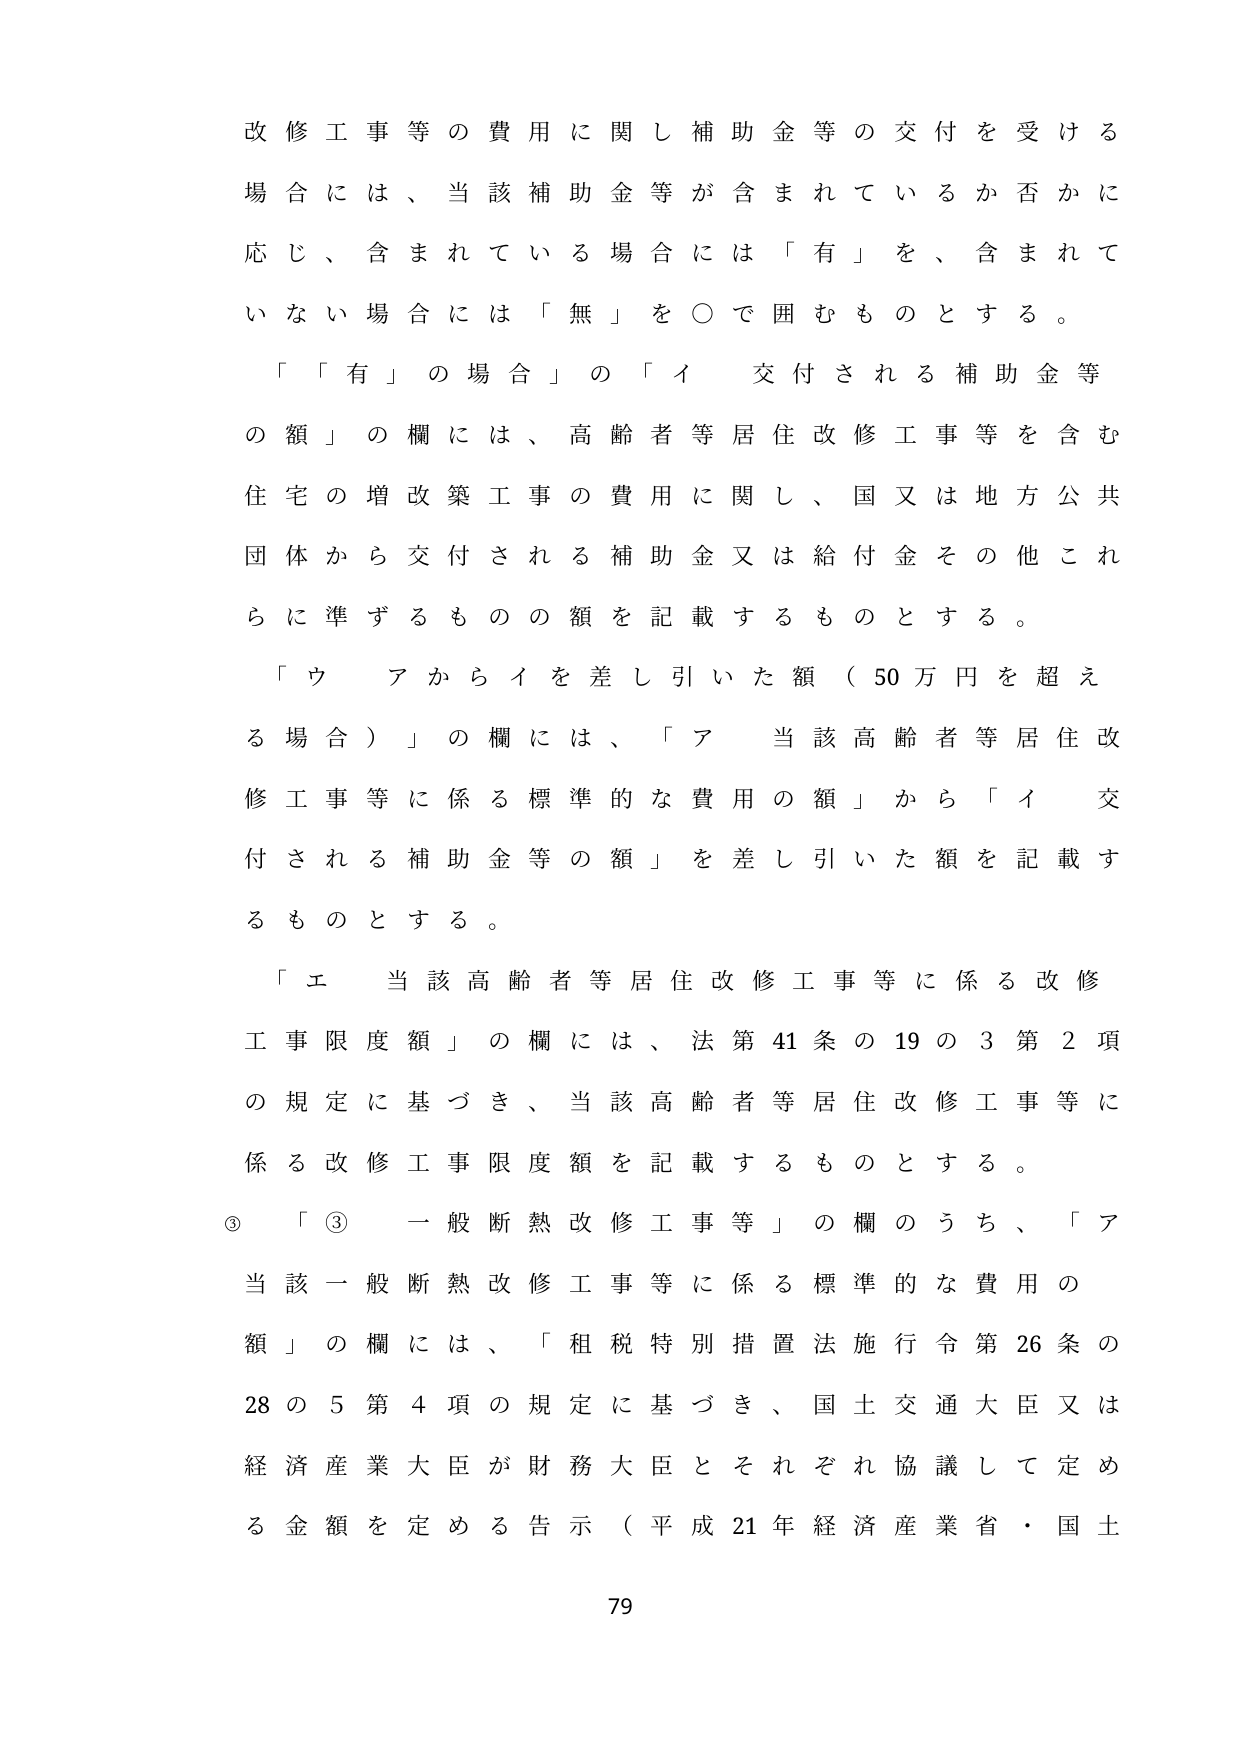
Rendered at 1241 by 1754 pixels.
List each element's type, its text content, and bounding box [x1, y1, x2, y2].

text 「ウ アからイを差し引いた額（50万円を超える場合）」の欄には、「ア 当該高齢者等居住改修工事等に係る標準的な費用の額」から「イ 交付される補助金等の額」を差し引いた額を記載するものとする。 [236, 646, 1138, 949]
text 改修工事等の費用に関し補助金等の交付を受ける場合には、当該補助金等が含まれているか否かに応じ、含まれている場合には「有」を、含まれていない場合には「無」を○で囲むものとする。 [233, 100, 1138, 343]
text ③ 「③ 一般断熱改修工事等」の欄のうち、「ア 当該一般断熱改修工事等に係る標準的な費用の額」の欄には、「租税特別措置法施行令第26条の28の５第４項の規定に基づき、国土交通大臣又は経済産業大臣が財務大臣とそれぞれ協議して定める金額を定める告示（平成21年経済産業省・国土 [211, 1191, 1138, 1555]
text 「「有」の場合」の「イ 交付される補助金等の額」の欄には、高齢者等居住改修工事等を含む住宅の増改築工事の費用に関し、国又は地方公共団体から交付される補助金又は給付金その他これらに準ずるものの額を記載するものとする。 [236, 343, 1138, 646]
text 「エ 当該高齢者等居住改修工事等に係る改修工事限度額」の欄には、法第41条の19の３第２項の規定に基づき、当該高齢者等居住改修工事等に係る改修工事限度額を記載するものとする。 [239, 949, 1138, 1191]
